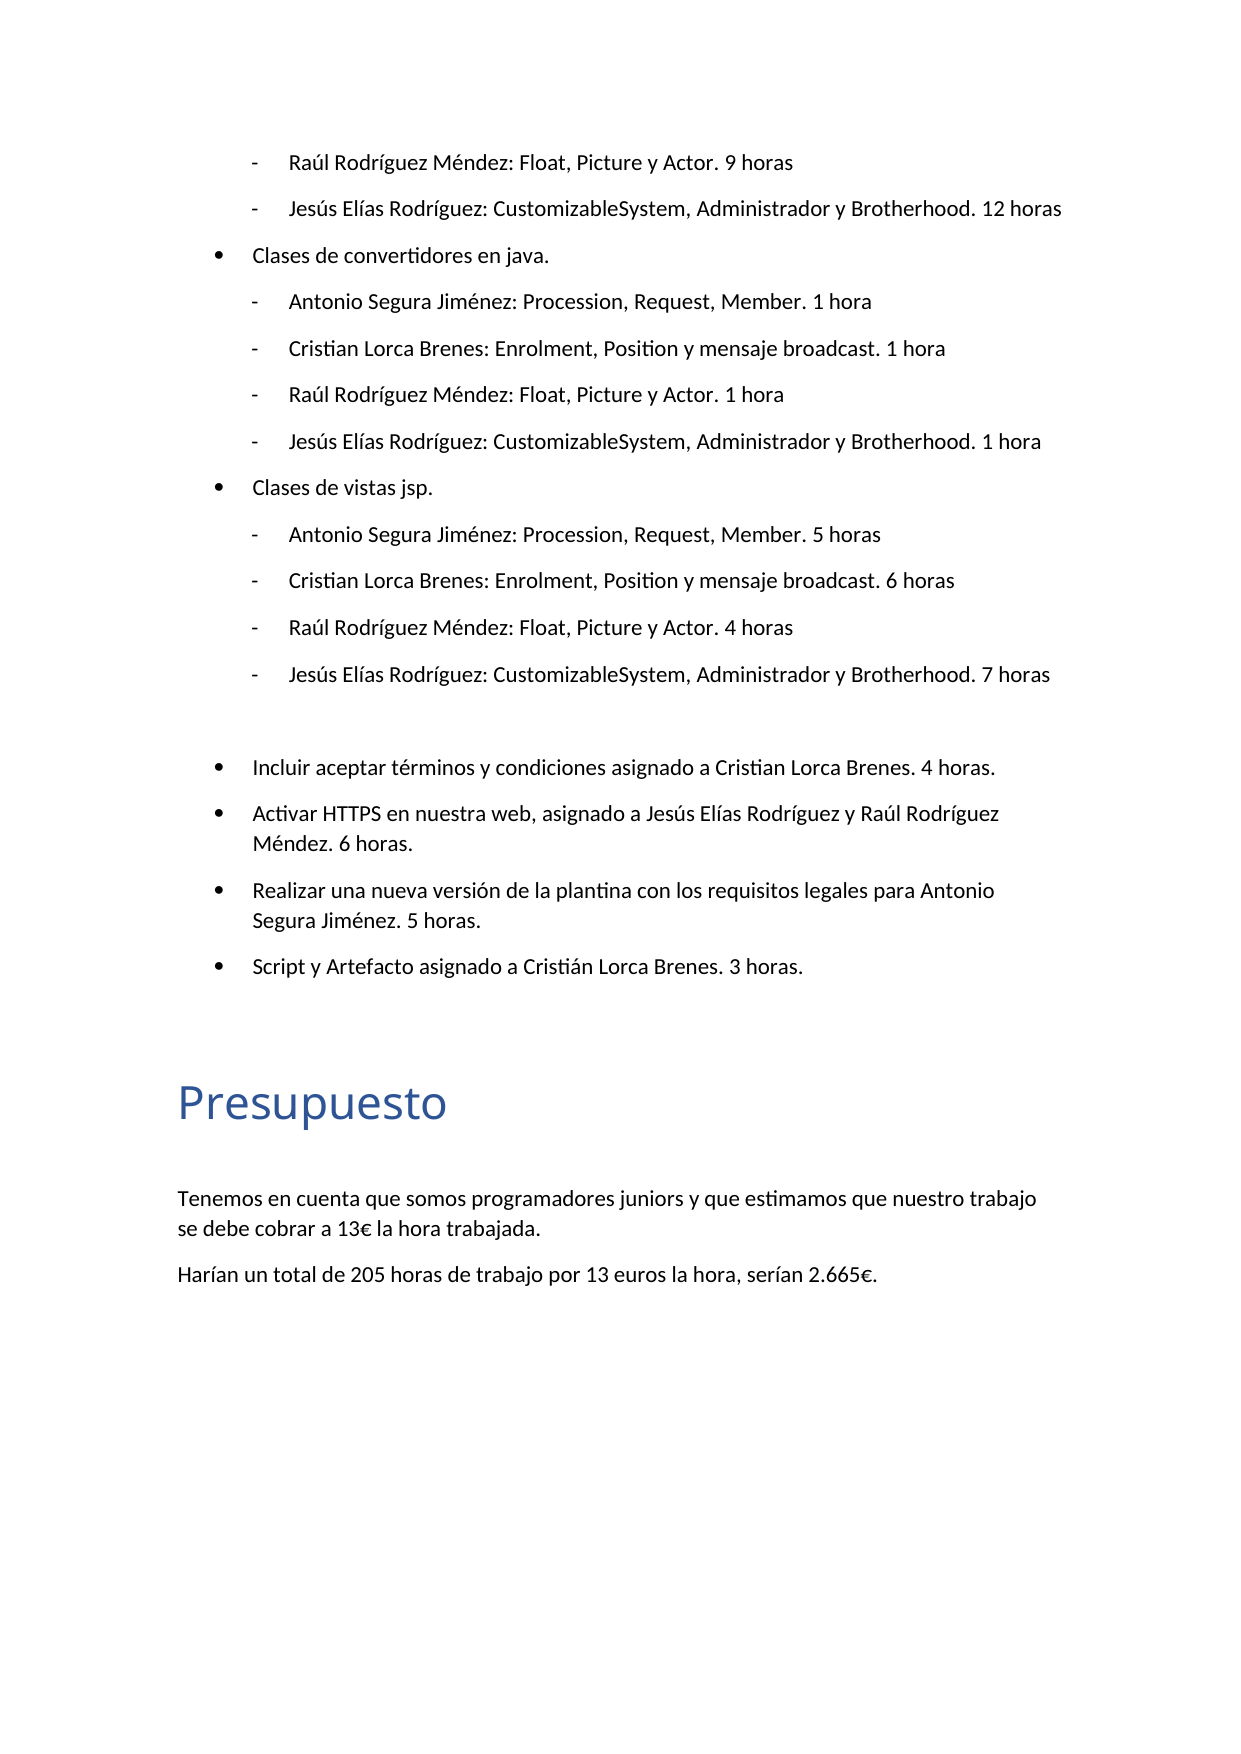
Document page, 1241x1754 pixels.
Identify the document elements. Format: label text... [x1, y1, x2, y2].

list Realizar una nueva versión de la plantina con los requisitos legales para Antonio Segura Jiménez. 5 horas. [215, 876, 1063, 934]
list Cristian Lorca Brenes: Enrolment, Position y mensaje broadcast. 1 hora [251, 334, 1063, 362]
list Raúl Rodríguez Méndez: Float, Picture y Actor. 4 horas [251, 613, 1063, 641]
list Incluir aceptar términos y condiciones asignado a Cristian Lorca Brenes. 4 horas. [215, 753, 1063, 781]
list Raúl Rodríguez Méndez: Float, Picture y Actor. 9 horas [251, 148, 1063, 176]
list Antonio Segura Jiménez: Procession, Request, Member. 1 hora [251, 287, 1063, 315]
list Jesús Elías Rodríguez: CustomizableSystem, Administrador y Brotherhood. 12 horas [251, 194, 1063, 222]
list Cristian Lorca Brenes: Enrolment, Position y mensaje broadcast. 6 horas [251, 567, 1063, 595]
list Raúl Rodríguez Méndez: Float, Picture y Actor. 1 hora [251, 380, 1063, 408]
list Activar HTTPS en nuestra web, asignado a Jesús Elías Rodríguez y Raúl Rodríguez Méndez. 6 horas. [215, 799, 1063, 857]
text Harían un total de 205 horas de trabajo por 13 euros la hora, serían 2.665€. [177, 1260, 1063, 1288]
list Clases de convertidores en java. [215, 241, 1063, 269]
subtitle Presupuesto [177, 1071, 1063, 1133]
list Clases de vistas jsp. [215, 473, 1063, 502]
list Antonio Segura Jiménez: Procession, Request, Member. 5 horas [251, 520, 1063, 548]
text Tenemos en cuenta que somos programadores juniors y que estimamos que nuestro trabajo se debe cobrar a 13€ la hora trabajada. [177, 1184, 1063, 1242]
list Jesús Elías Rodríguez: CustomizableSystem, Administrador y Brotherhood. 1 hora [251, 427, 1063, 455]
list Script y Artefacto asignado a Cristián Lorca Brenes. 3 horas. [215, 952, 1063, 980]
list Jesús Elías Rodríguez: CustomizableSystem, Administrador y Brotherhood. 7 horas [251, 660, 1063, 688]
